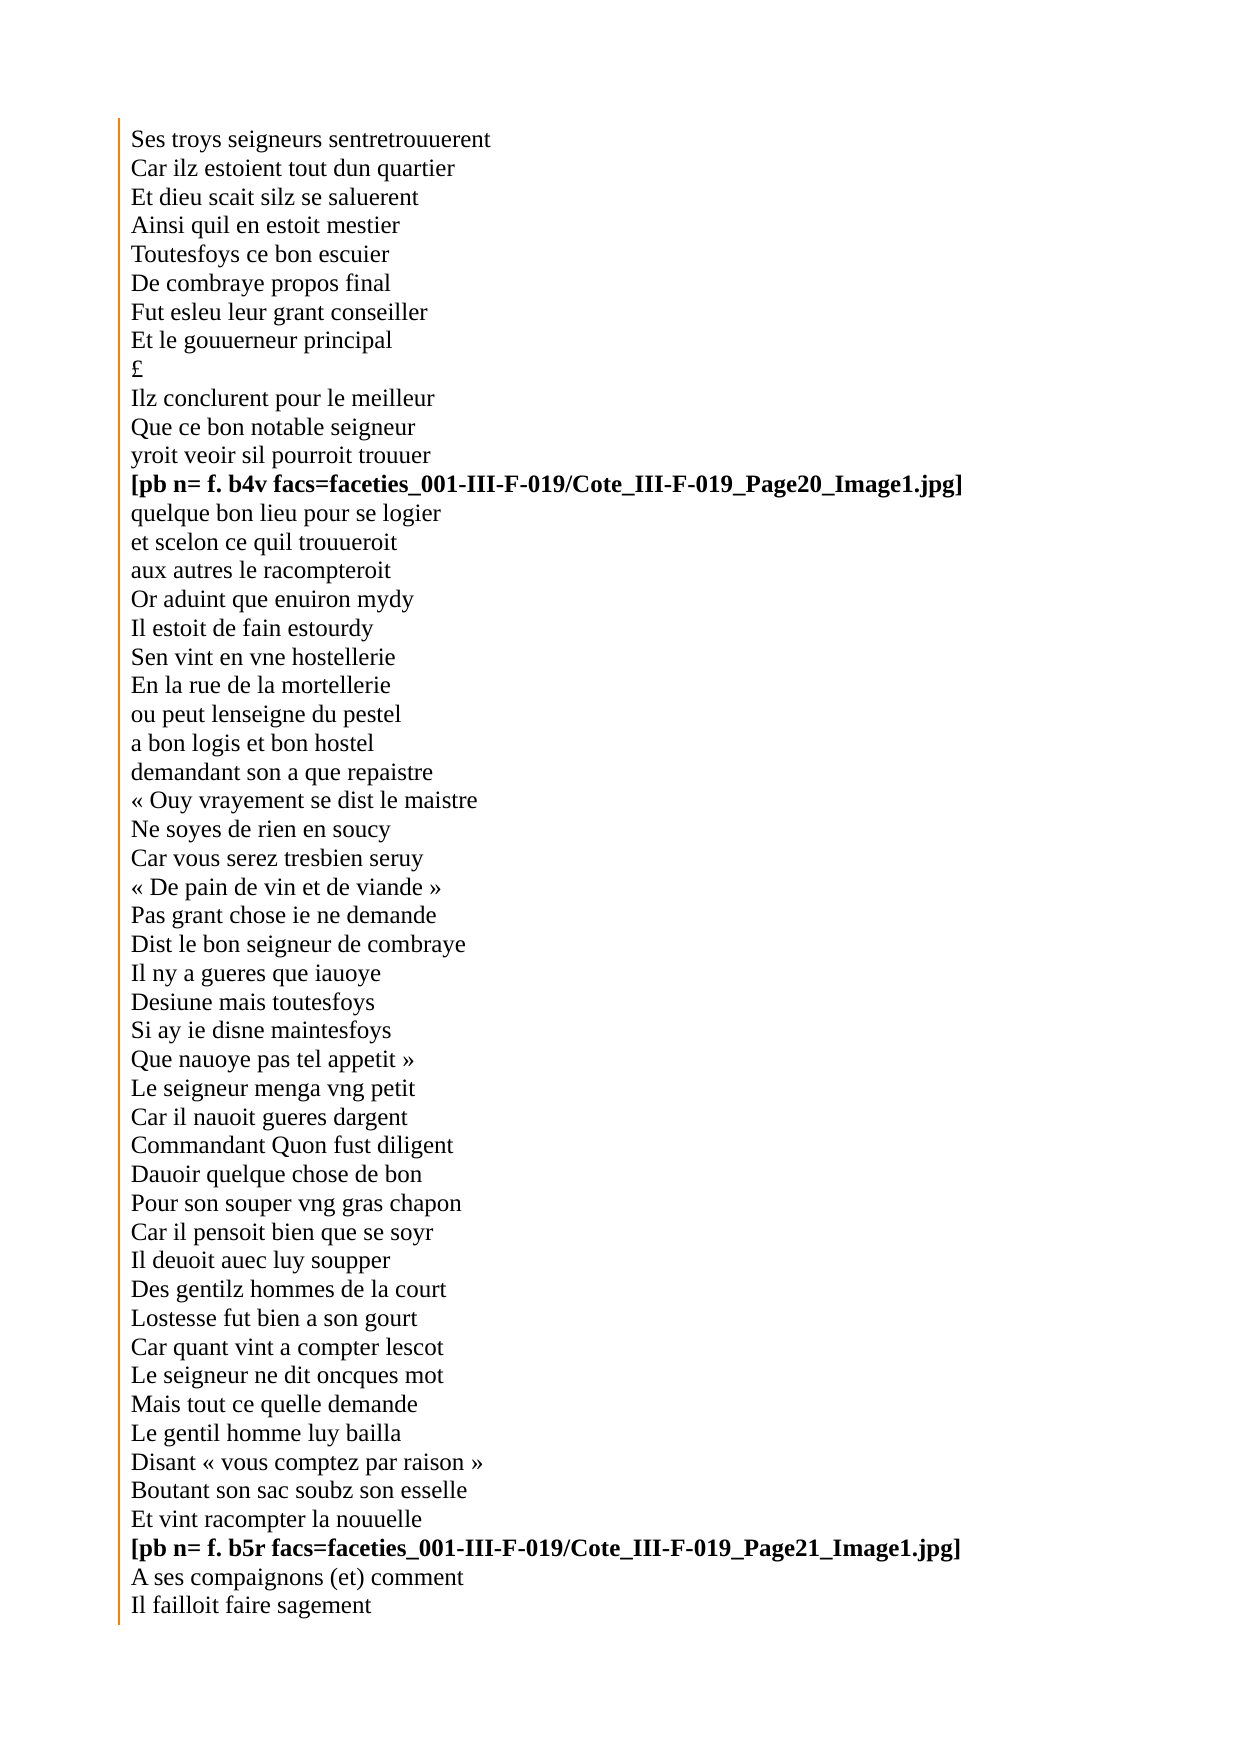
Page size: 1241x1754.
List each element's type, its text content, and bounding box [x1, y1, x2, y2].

text Ilz conclurent pour le meilleur [120, 383, 1122, 412]
text Or aduint que enuiron mydy [120, 584, 1122, 613]
text £ [120, 354, 1122, 383]
text yroit veoir sil pourroit trouuer [120, 440, 1122, 469]
text Il estoit de fain estourdy [120, 613, 1122, 642]
text Ses troys seigneurs sentretrouuerent [120, 118, 1122, 153]
text Car vous serez tresbien seruy [120, 843, 1122, 872]
text Dauoir quelque chose de bon [120, 1159, 1122, 1188]
text Il failloit faire sagement [120, 1590, 1122, 1625]
text aux autres le racompteroit [120, 555, 1122, 584]
text A ses compaignons (et) comment [120, 1562, 1122, 1590]
text Fut esleu leur grant conseiller [120, 297, 1122, 325]
text Et le gouuerneur principal [120, 325, 1122, 354]
text Il deuoit auec luy soupper [120, 1245, 1122, 1274]
text Car il pensoit bien que se soyr [120, 1217, 1122, 1245]
text [pb n= f. b5r facs=faceties_001-III-F-019/Cote_III-F-019_Page21_Image1.jpg] [120, 1533, 1122, 1562]
text ou peut lenseigne du pestel [120, 699, 1122, 728]
text Boutant son sac soubz son esselle [120, 1475, 1122, 1504]
text Que nauoye pas tel appetit » [120, 1044, 1122, 1073]
text Dist le bon seigneur de combraye [120, 929, 1122, 958]
text Le gentil homme luy bailla [120, 1418, 1122, 1447]
text Si ay ie disne maintesfoys [120, 1015, 1122, 1044]
text demandant son a que repaistre [120, 757, 1122, 785]
text Disant « vous comptez par raison » [120, 1447, 1122, 1475]
text De combraye propos final [120, 268, 1122, 297]
text Mais tout ce quelle demande [120, 1389, 1122, 1418]
text Pour son souper vng gras chapon [120, 1188, 1122, 1217]
text Et vint racompter la nouuelle [120, 1504, 1122, 1533]
text et scelon ce quil trouueroit [120, 527, 1122, 555]
text Desiune mais toutesfoys [120, 987, 1122, 1015]
text Il ny a gueres que iauoye [120, 958, 1122, 987]
text Commandant Quon fust diligent [120, 1130, 1122, 1159]
text Le seigneur menga vng petit [120, 1073, 1122, 1102]
text Et dieu scait silz se saluerent [120, 182, 1122, 210]
text a bon logis et bon hostel [120, 728, 1122, 757]
text Le seigneur ne dit oncques mot [120, 1360, 1122, 1389]
text « Ouy vrayement se dist le maistre [120, 785, 1122, 814]
text En la rue de la mortellerie [120, 670, 1122, 699]
text Car ilz estoient tout dun quartier [120, 153, 1122, 182]
text Ne soyes de rien en soucy [120, 814, 1122, 843]
text « De pain de vin et de viande » [120, 872, 1122, 900]
text Des gentilz hommes de la court [120, 1274, 1122, 1303]
text Car il nauoit gueres dargent [120, 1102, 1122, 1130]
text Que ce bon notable seigneur [120, 412, 1122, 440]
text Sen vint en vne hostellerie [120, 642, 1122, 670]
text Lostesse fut bien a son gourt [120, 1303, 1122, 1332]
text quelque bon lieu pour se logier [120, 498, 1122, 527]
text Car quant vint a compter lescot [120, 1332, 1122, 1360]
text Toutesfoys ce bon escuier [120, 239, 1122, 268]
text Ainsi quil en estoit mestier [120, 210, 1122, 239]
text [pb n= f. b4v facs=faceties_001-III-F-019/Cote_III-F-019_Page20_Image1.jpg] [120, 469, 1122, 498]
text Pas grant chose ie ne demande [120, 900, 1122, 929]
